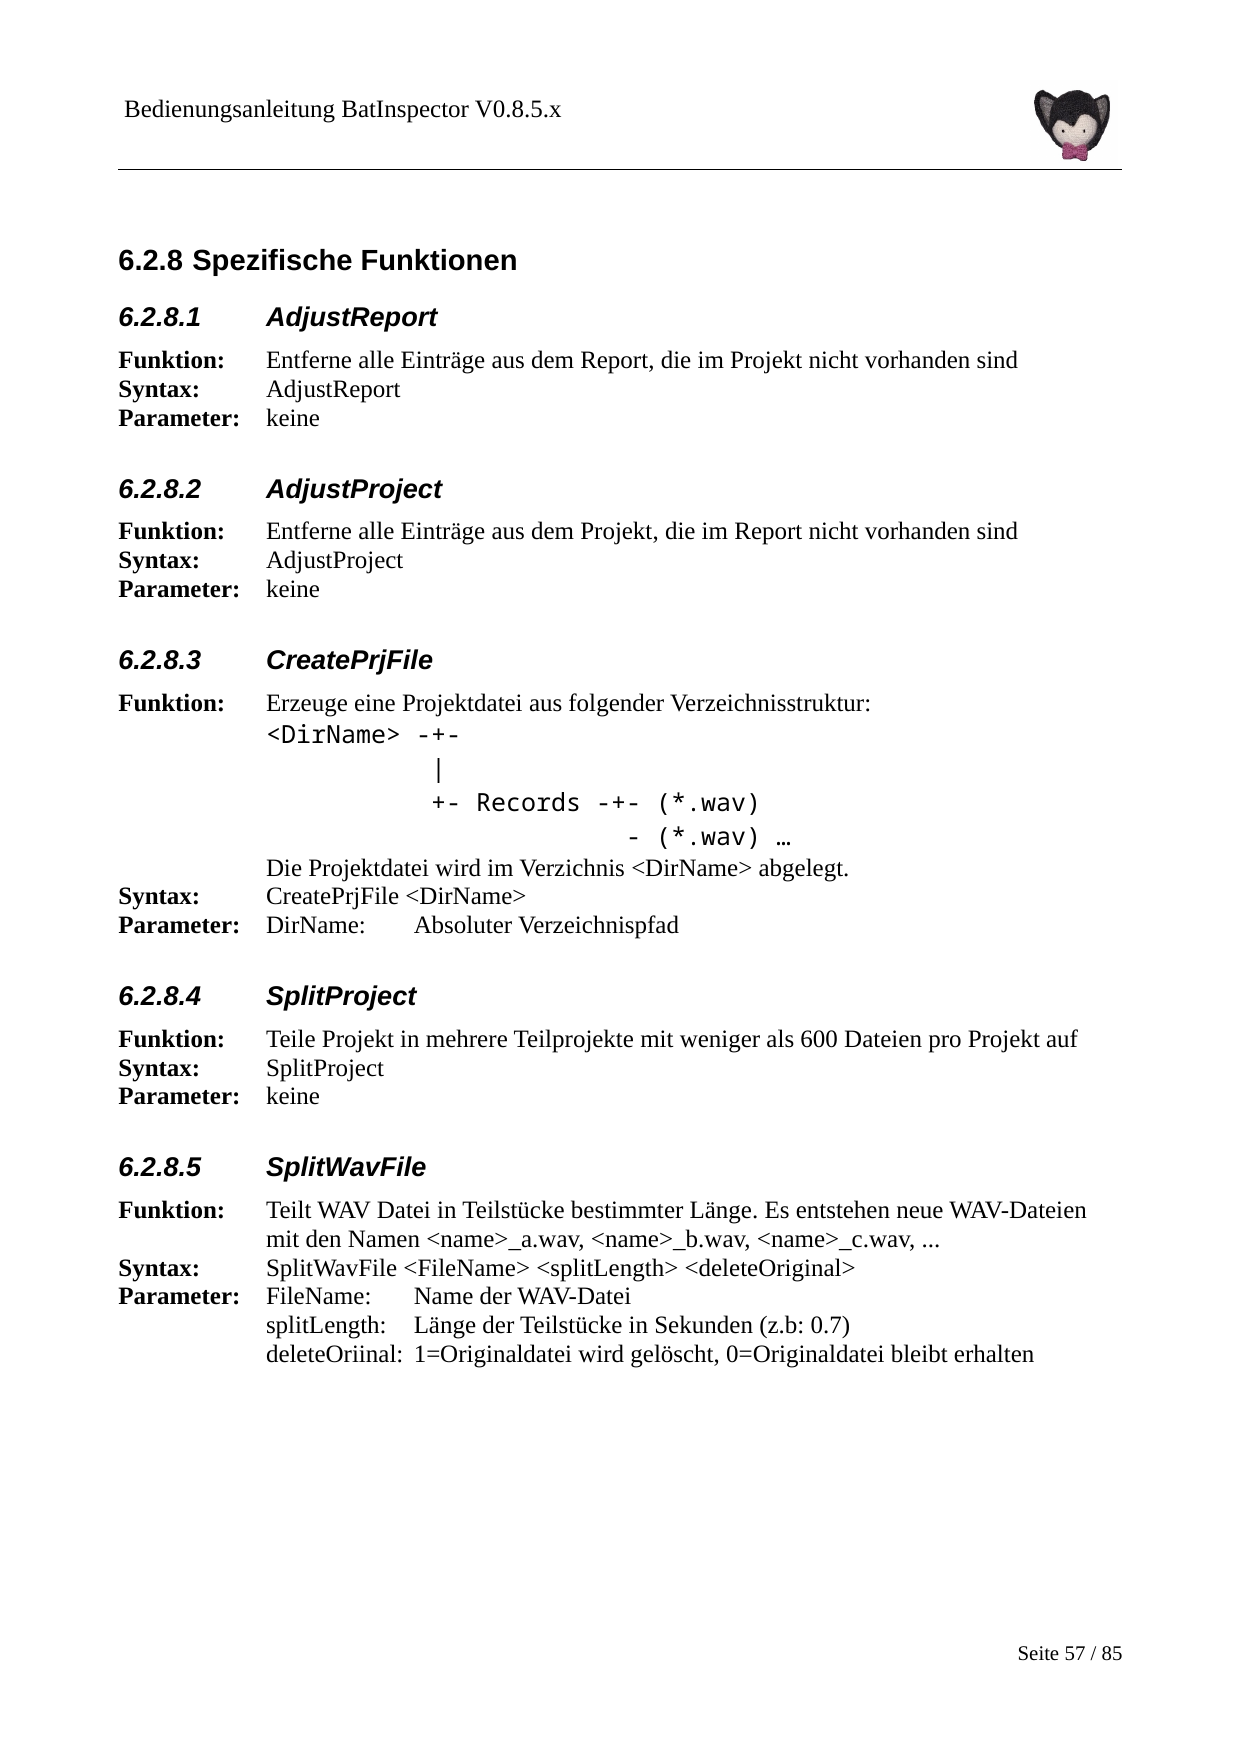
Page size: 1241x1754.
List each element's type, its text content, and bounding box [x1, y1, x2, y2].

subtitle CreatePrjFile [118, 644, 1122, 675]
text Parameter: keine [118, 1081, 1122, 1139]
subtitle AdjustReport [118, 301, 1122, 333]
subtitle Spezifische Funktionen [118, 243, 1122, 276]
text Parameter: keine [118, 403, 1122, 460]
text Syntax: AdjustProject [118, 545, 1122, 574]
text Parameter: keine [118, 574, 1122, 631]
text Syntax: SplitProject [118, 1053, 1122, 1081]
text Syntax: CreatePrjFile <DirName> [118, 881, 1122, 910]
subtitle SplitWavFile [118, 1151, 1122, 1183]
text Funktion: Teile Projekt in mehrere Teilprojekte mit weniger als 600 Dateien pro Projekt auf [118, 1024, 1122, 1053]
subtitle AdjustProject [118, 473, 1122, 504]
text Syntax: SplitWavFile <FileName> <splitLength> <deleteOriginal> [118, 1253, 1122, 1281]
text Funktion: Teilt WAV Datei in Teilstücke bestimmter Länge. Es entstehen neue WAV-Dateien mit den Namen <name>_a.wav, <name>_b.wav, <name>_c.wav, ... [118, 1195, 1122, 1253]
picture [1030, 80, 1119, 169]
text Funktion: Erzeuge eine Projektdatei aus folgender Verzeichnisstruktur: <DirName> -+- | +- Records -+- (*.wav) - (*.wav) … Die Projektdatei wird im Verzichnis <DirName> abgelegt. [118, 688, 1122, 881]
text Funktion: Entferne alle Einträge aus dem Report, die im Projekt nicht vorhanden sind [118, 345, 1122, 374]
subtitle SplitProject [118, 980, 1122, 1011]
text deleteOriinal: 1=Originaldatei wird gelöscht, 0=Originaldatei bleibt erhalten [266, 1339, 1122, 1368]
text Parameter: FileName: Name der WAV-Datei [118, 1281, 1122, 1310]
text Syntax: AdjustReport [118, 374, 1122, 403]
text Parameter: DirName: Absoluter Verzeichnispfad [118, 910, 1122, 968]
text splitLength: Länge der Teilstücke in Sekunden (z.b: 0.7) [266, 1310, 1122, 1339]
text Funktion: Entferne alle Einträge aus dem Projekt, die im Report nicht vorhanden sind [118, 516, 1122, 545]
